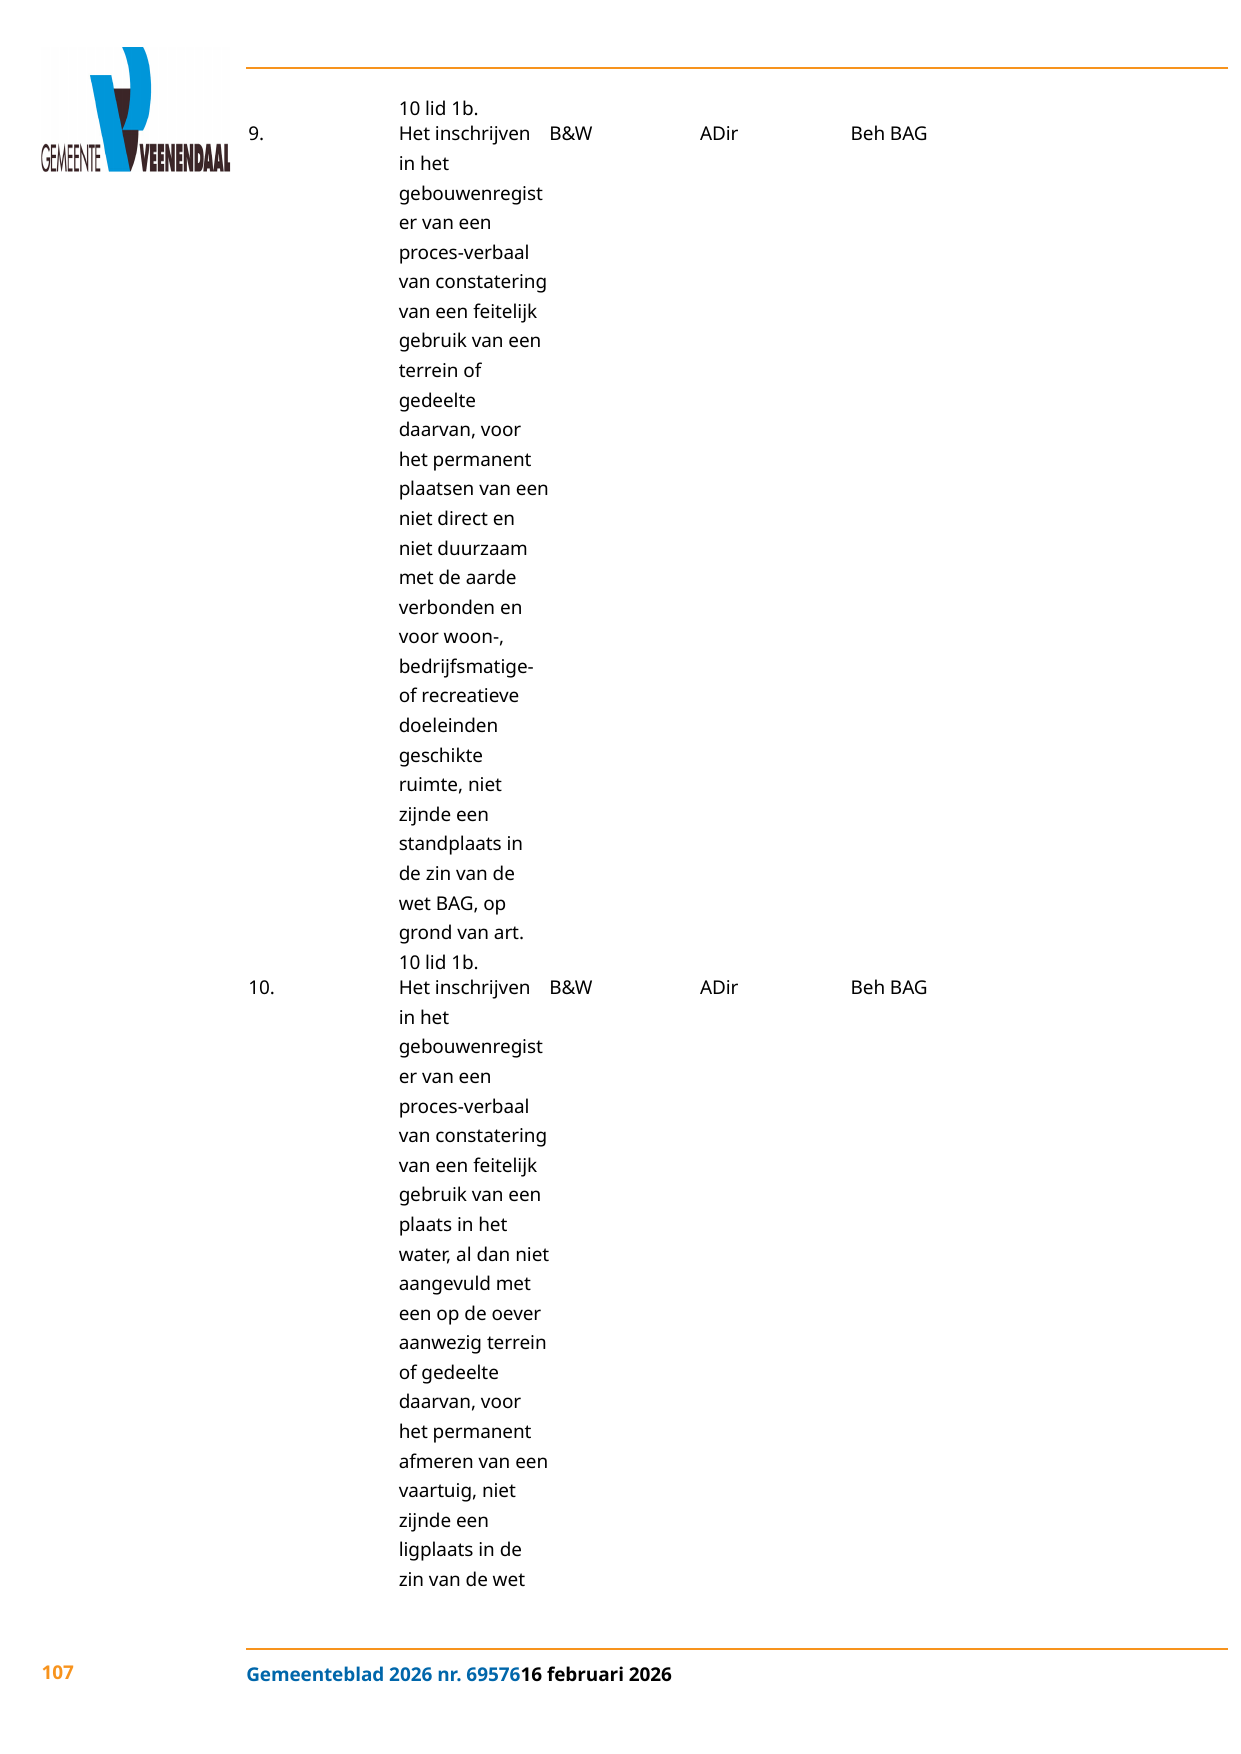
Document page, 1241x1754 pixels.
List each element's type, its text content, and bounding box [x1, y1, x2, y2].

picture [41, 47, 130, 172]
table_cell [1001, 975, 1152, 1592]
picture [123, 47, 231, 172]
table_cell [1001, 121, 1152, 974]
table_cell [850, 95, 1001, 121]
table_cell [248, 95, 398, 121]
table_cell ADir [700, 975, 850, 1592]
table_cell ADir [700, 121, 850, 974]
table_cell B&W [549, 121, 700, 974]
table_cell [248, 121, 398, 974]
table_cell [1001, 95, 1152, 121]
table_cell [549, 95, 700, 121]
table_cell Beh BAG [850, 121, 1001, 974]
table_cell 10 lid 1b. [399, 95, 549, 121]
table_cell Beh BAG [850, 975, 1001, 1592]
table_cell [248, 975, 398, 1592]
table_cell B&W [549, 975, 700, 1592]
table_cell Het inschrijven in het gebouwenregister van een proces-verbaal van constatering van een feitelijk gebruik van een terrein of gedeelte daarvan, voor het permanent plaatsen van een niet direct en niet duurzaam met de aarde verbonden en voor woon-, bedrijfsmatige- of recreatieve doeleinden geschikte ruimte, niet zijnde een standplaats in de zin van de wet BAG, op grond van art. 10 lid 1b. [399, 121, 549, 974]
table_cell [700, 95, 850, 121]
table_cell Het inschrijven in het gebouwenregister van een proces-verbaal van constatering van een feitelijk gebruik van een plaats in het water, al dan niet aangevuld met een op de oever aanwezig terrein of gedeelte daarvan, voor het permanent afmeren van een vaartuig, niet zijnde een ligplaats in de zin van de wet [399, 975, 549, 1592]
